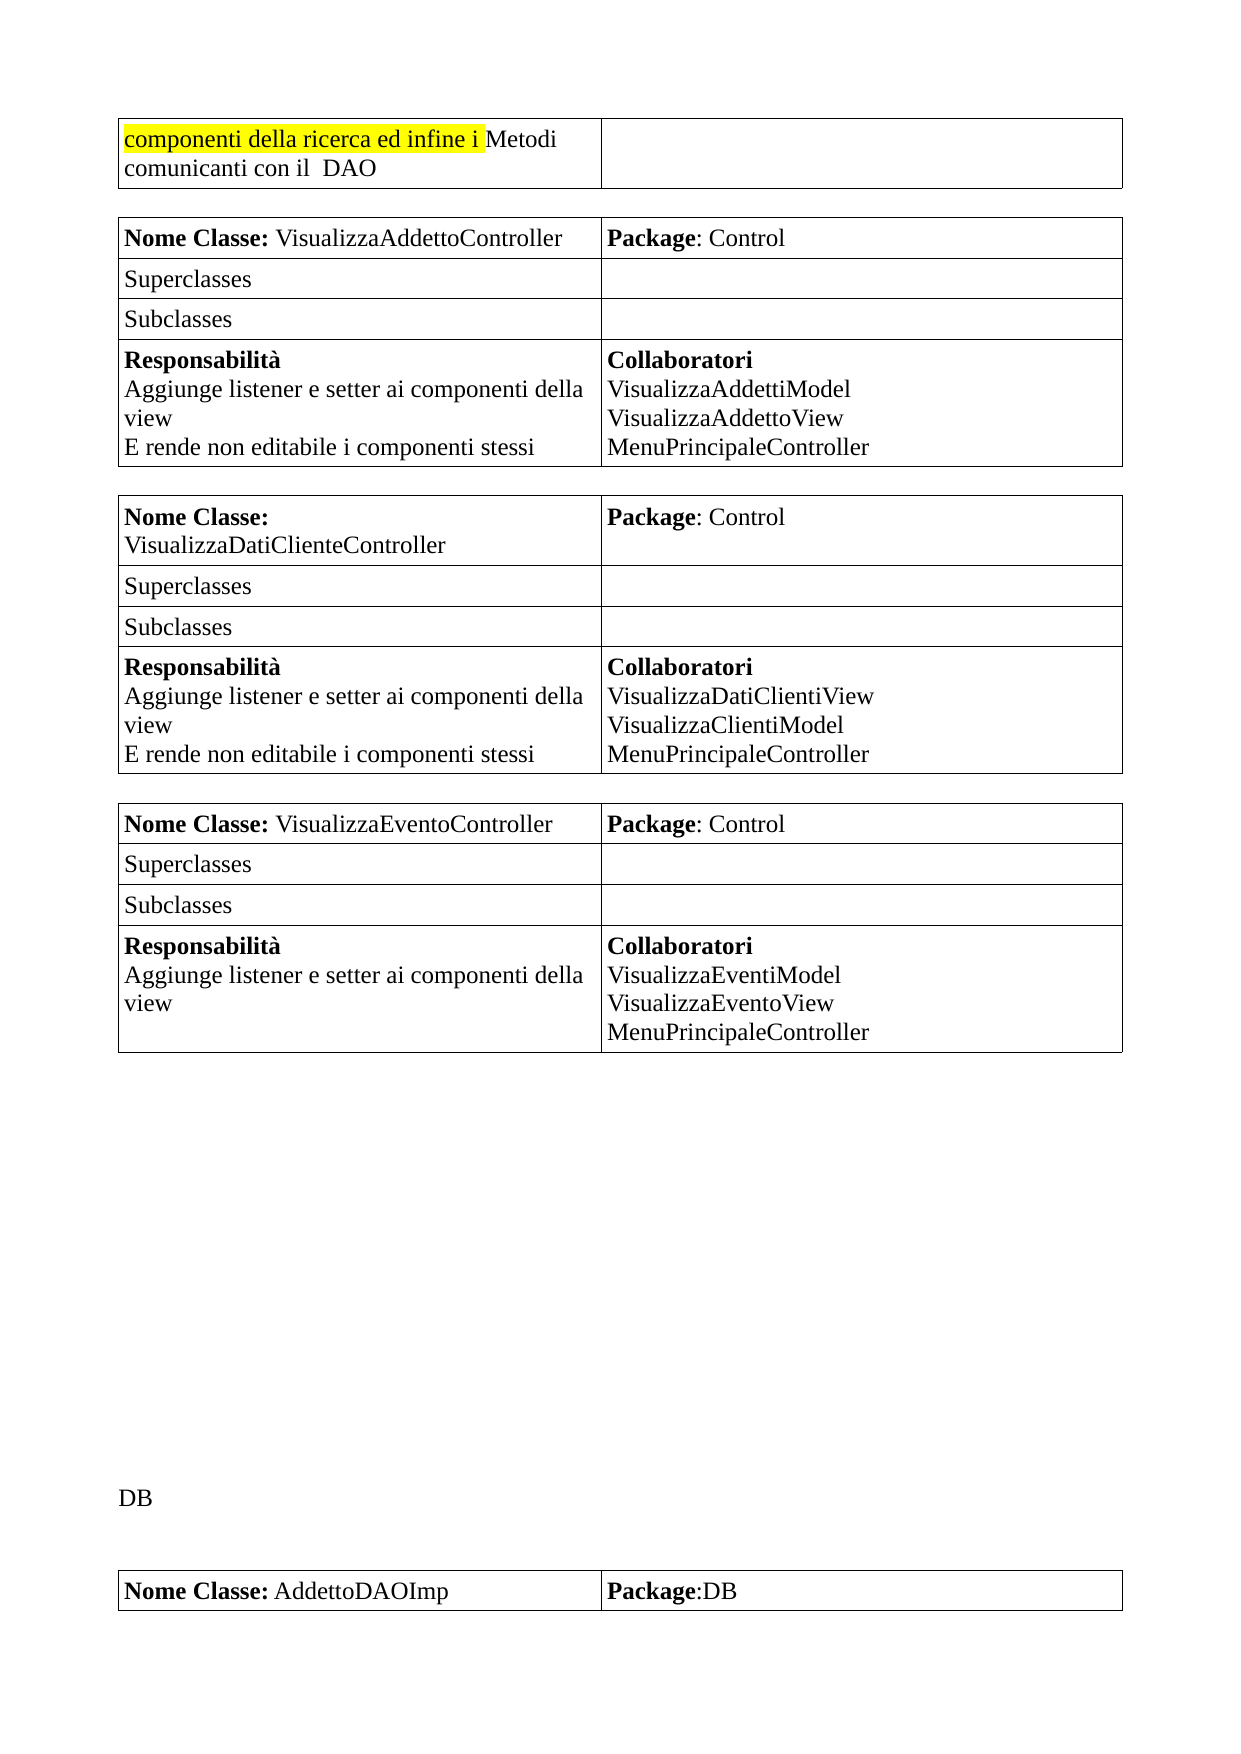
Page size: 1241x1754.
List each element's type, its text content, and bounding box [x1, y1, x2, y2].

table_cell Collaboratori VisualizzaAddettiModel VisualizzaAddettoView MenuPrincipaleController [602, 340, 1122, 466]
table_header Package: Control [602, 218, 1122, 258]
table_header Nome Classe: AddettoDAOImp [119, 1571, 601, 1610]
table_cell [602, 607, 1122, 646]
table_cell [602, 885, 1122, 925]
table_cell Superclasses [119, 844, 601, 884]
table_header Package: Control [602, 496, 1122, 565]
table_cell Collaboratori VisualizzaEventiModel VisualizzaEventoView MenuPrincipaleController [602, 926, 1122, 1052]
table_header Package: Control [602, 804, 1122, 843]
table_header Nome Classe: VisualizzaAddettoController [119, 218, 601, 258]
table_cell Responsabilità Aggiunge listener e setter ai componenti della view [119, 926, 601, 1052]
table_cell Responsabilità Aggiunge listener e setter ai componenti della view E rende non editabile i componenti stessi [119, 340, 601, 466]
table_cell Superclasses [119, 259, 601, 298]
table_cell [602, 566, 1122, 606]
table_cell [602, 119, 1122, 188]
table_header Nome Classe: VisualizzaEventoController [119, 804, 601, 843]
text DB [118, 1483, 1122, 1512]
table_cell componenti della ricerca ed infine i Metodi comunicanti con il DAO [119, 119, 601, 188]
table_cell [602, 299, 1122, 339]
table_header Package:DB [602, 1571, 1122, 1610]
table_cell Superclasses [119, 566, 601, 606]
table_cell Subclasses [119, 607, 601, 646]
table_cell Subclasses [119, 885, 601, 925]
table_cell Subclasses [119, 299, 601, 339]
table_cell Collaboratori VisualizzaDatiClientiView VisualizzaClientiModel MenuPrincipaleController [602, 647, 1122, 773]
table_cell [602, 844, 1122, 884]
table_cell [602, 259, 1122, 298]
table_cell Responsabilità Aggiunge listener e setter ai componenti della view E rende non editabile i componenti stessi [119, 647, 601, 773]
table_header Nome Classe: VisualizzaDatiClienteController [119, 496, 601, 565]
